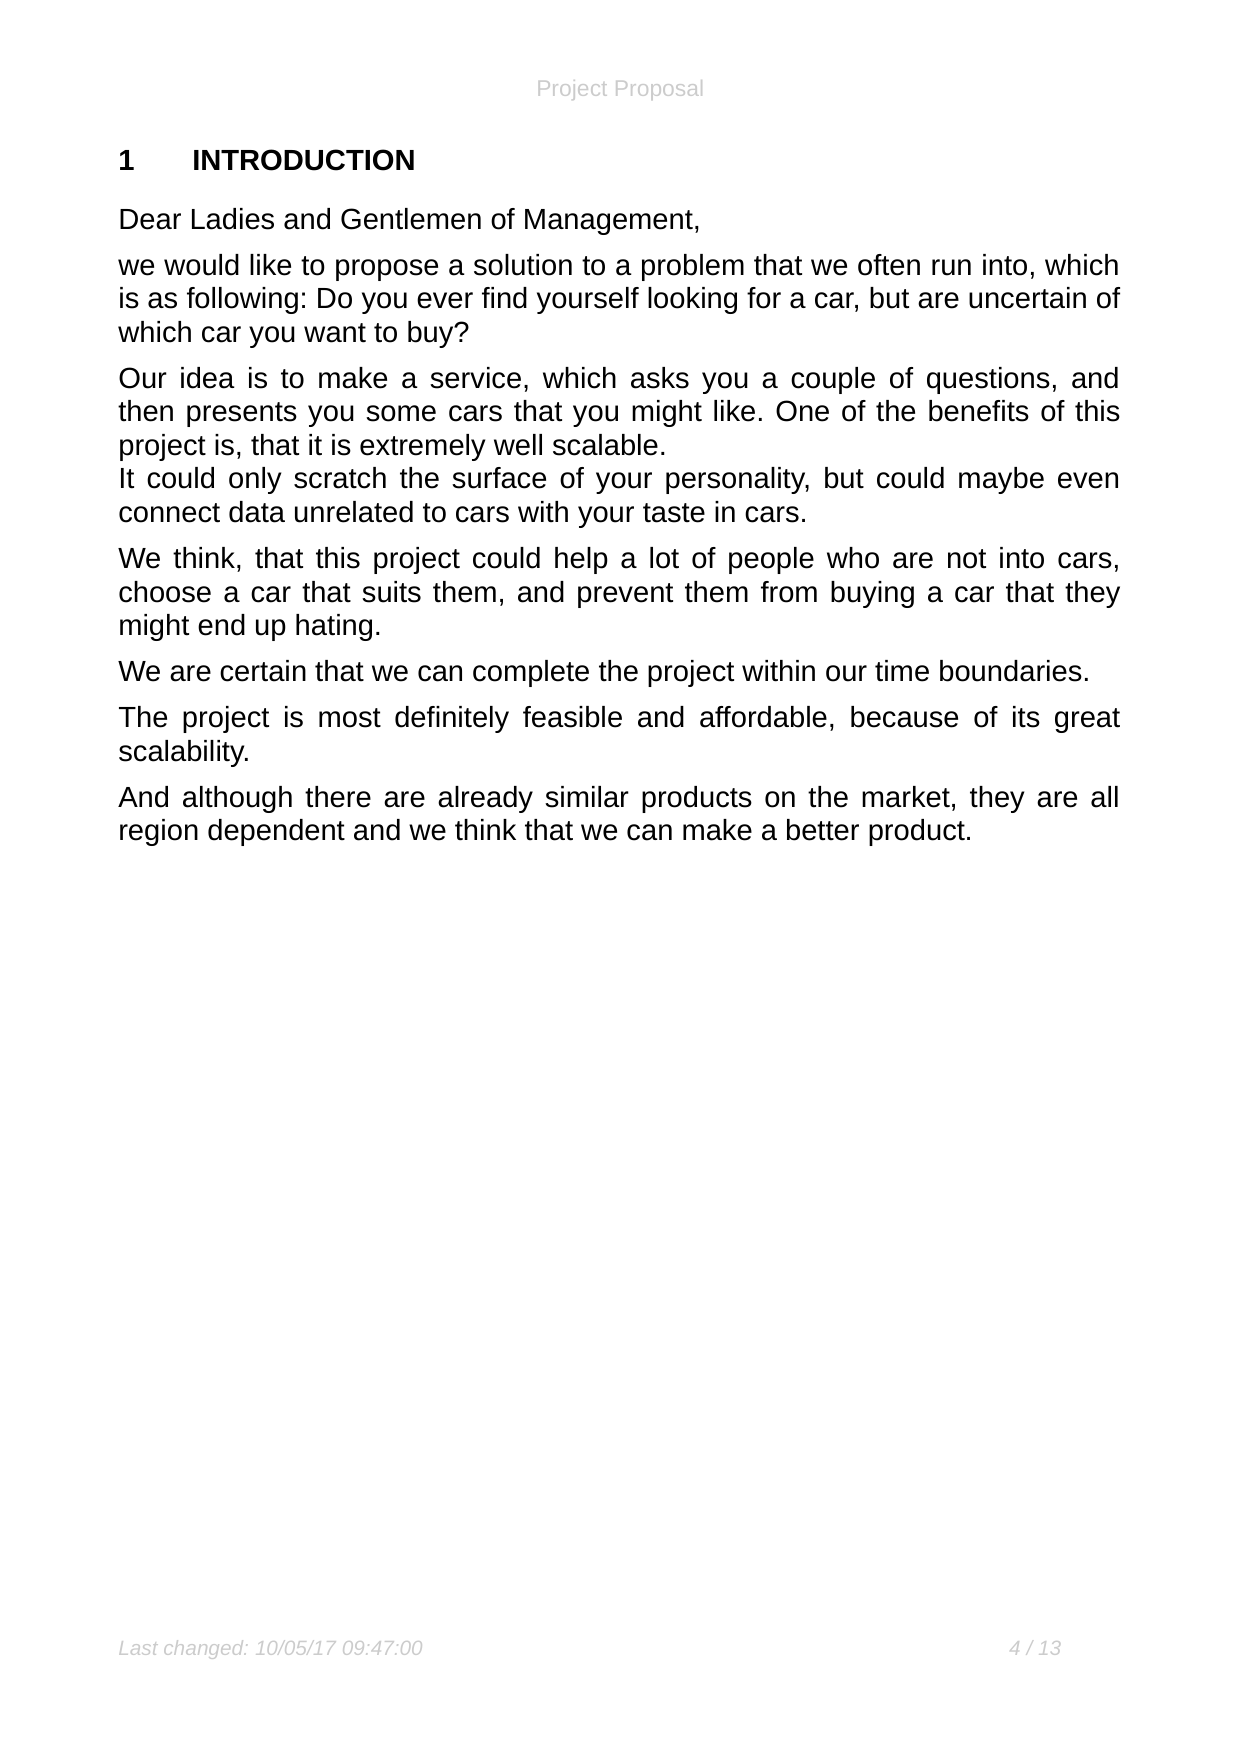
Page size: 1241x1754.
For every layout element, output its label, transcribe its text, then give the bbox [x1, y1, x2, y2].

text We think, that this project could help a lot of people who are not into cars, choose a car that suits them, and prevent them from buying a car that they might end up hating. [118, 541, 1122, 642]
text The project is most definitely feasible and affordable, because of its great scalability. [118, 700, 1122, 767]
text We are certain that we can complete the project within our time boundaries. [118, 654, 1122, 688]
text Our idea is to make a service, which asks you a couple of questions, and then presents you some cars that you might like. One of the benefits of this project is, that it is extremely well scalable. [118, 361, 1122, 461]
text And although there are already similar products on the market, they are all region dependent and we think that we can make a better product. [118, 780, 1122, 847]
text we would like to propose a solution to a problem that we often run into, which is as following: Do you ever find yourself looking for a car, but are uncertain of which car you want to buy? [118, 248, 1122, 348]
subtitle Introduction [118, 143, 1122, 177]
text It could only scratch the surface of your personality, but could maybe even connect data unrelated to cars with your taste in cars. [118, 461, 1122, 528]
text Dear Ladies and Gentlemen of Management, [118, 202, 1122, 235]
